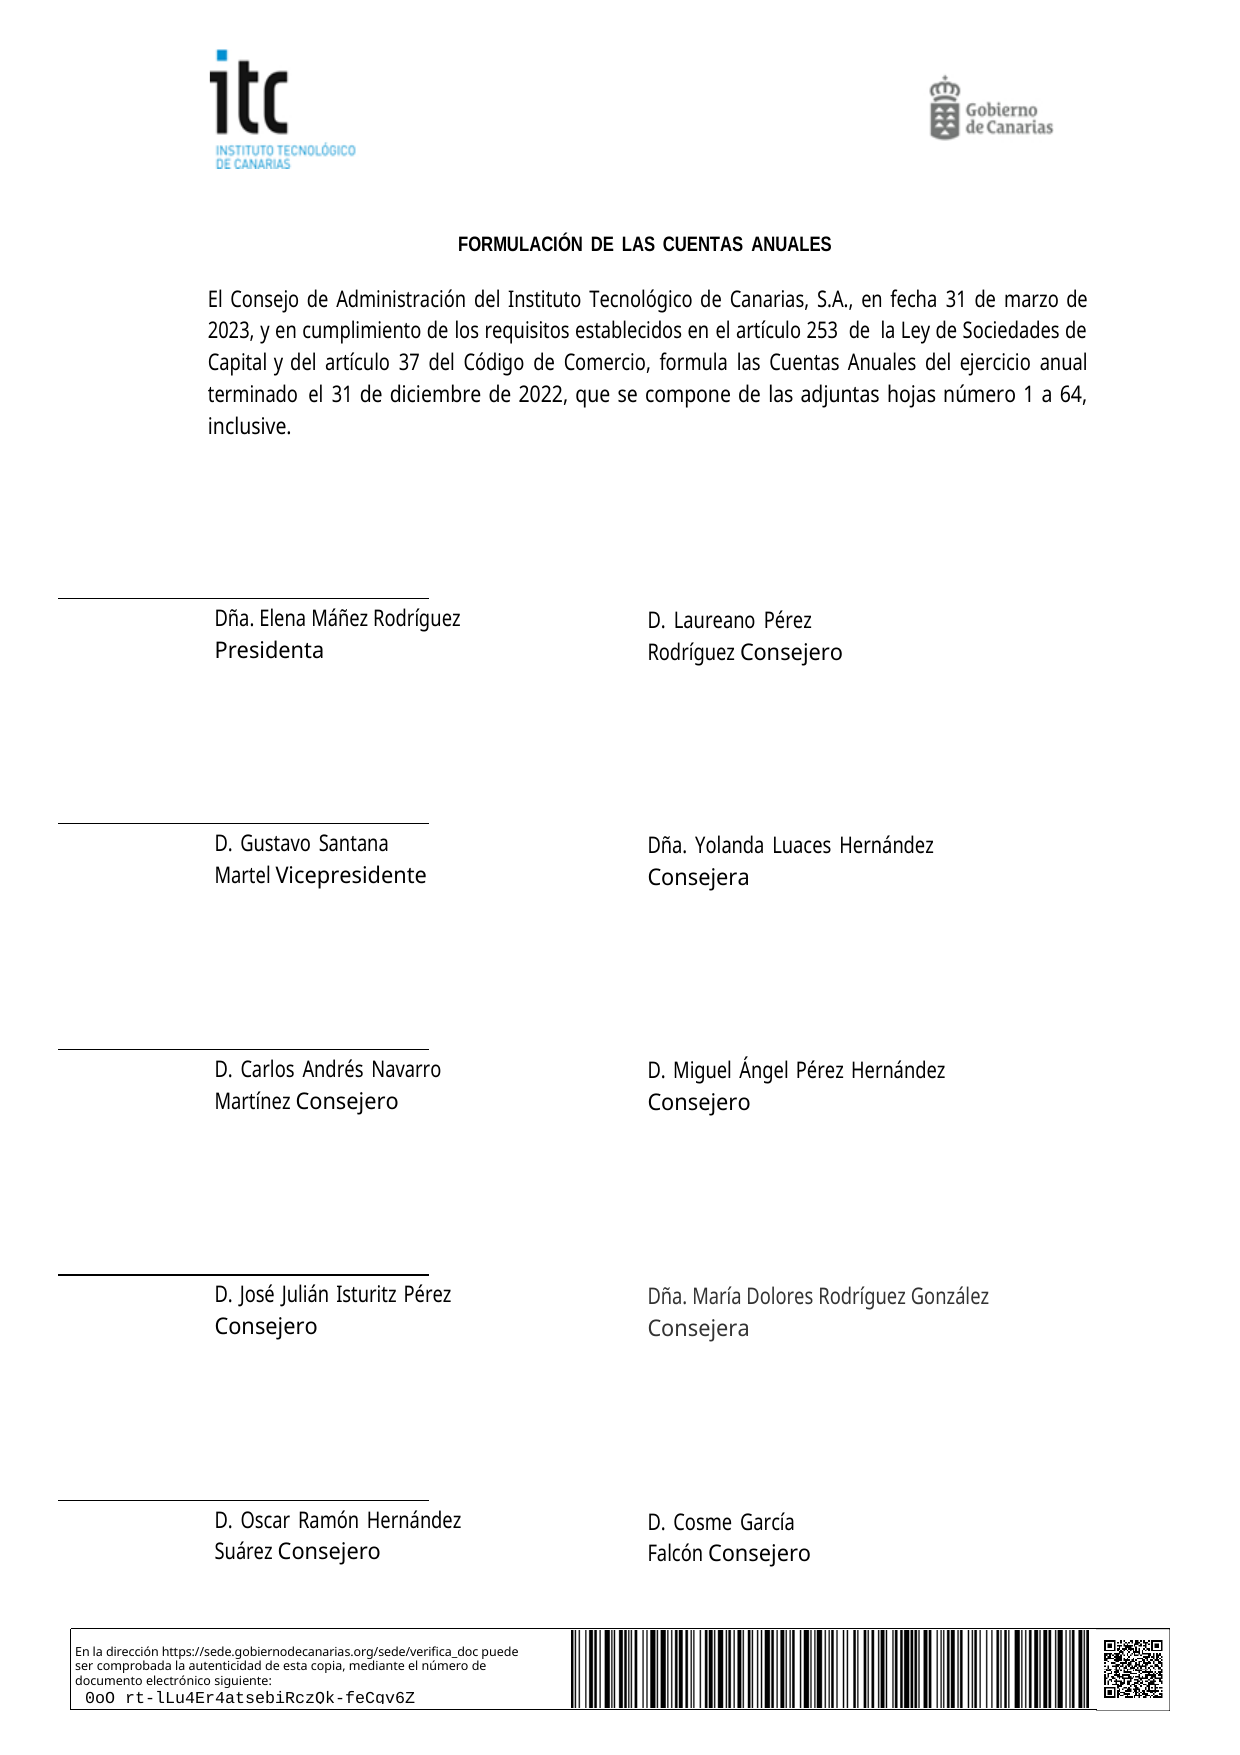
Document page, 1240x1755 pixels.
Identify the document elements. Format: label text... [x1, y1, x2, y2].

text D. Laureano Pérez Rodríguez Consejero [647, 604, 901, 667]
text D. Gustavo Santana Martel Vicepresidente [214, 827, 445, 890]
text D. José Julián Isturitz Pérez Consejero [214, 1278, 451, 1341]
text Dña. María Dolores Rodríguez González Consejera [647, 1279, 1023, 1343]
text D. Miguel Ángel Pérez Hernández Consejero [647, 1054, 1031, 1117]
text D. Cosme García Falcón Consejero [647, 1505, 858, 1568]
text D. Carlos Andrés Navarro Martínez Consejero [214, 1053, 513, 1116]
text Dña. Yolanda Luaces Hernández Consejera [647, 829, 1023, 892]
text FORMULACIÓN DE LAS CUENTAS ANUALES [458, 231, 1181, 255]
text Dña. Elena Máñez Rodríguez Presidenta [214, 602, 469, 665]
text El Consejo de Administración del Instituto Tecnológico de Canarias, S.A., en fecha 31 de marzo de 2023, y en cumplimiento de los requisitos establecidos en el artículo 253 de la Ley de Sociedades de Capital y del artículo 37 del Código de Comercio, formula las Cuentas Anuales del ejercicio anual terminado el 31 de diciembre de 2022, que se compone de las adjuntas hojas número 1 a 64, inclusive. [208, 282, 1088, 441]
text D. Oscar Ramón Hernández Suárez Consejero [214, 1504, 521, 1566]
